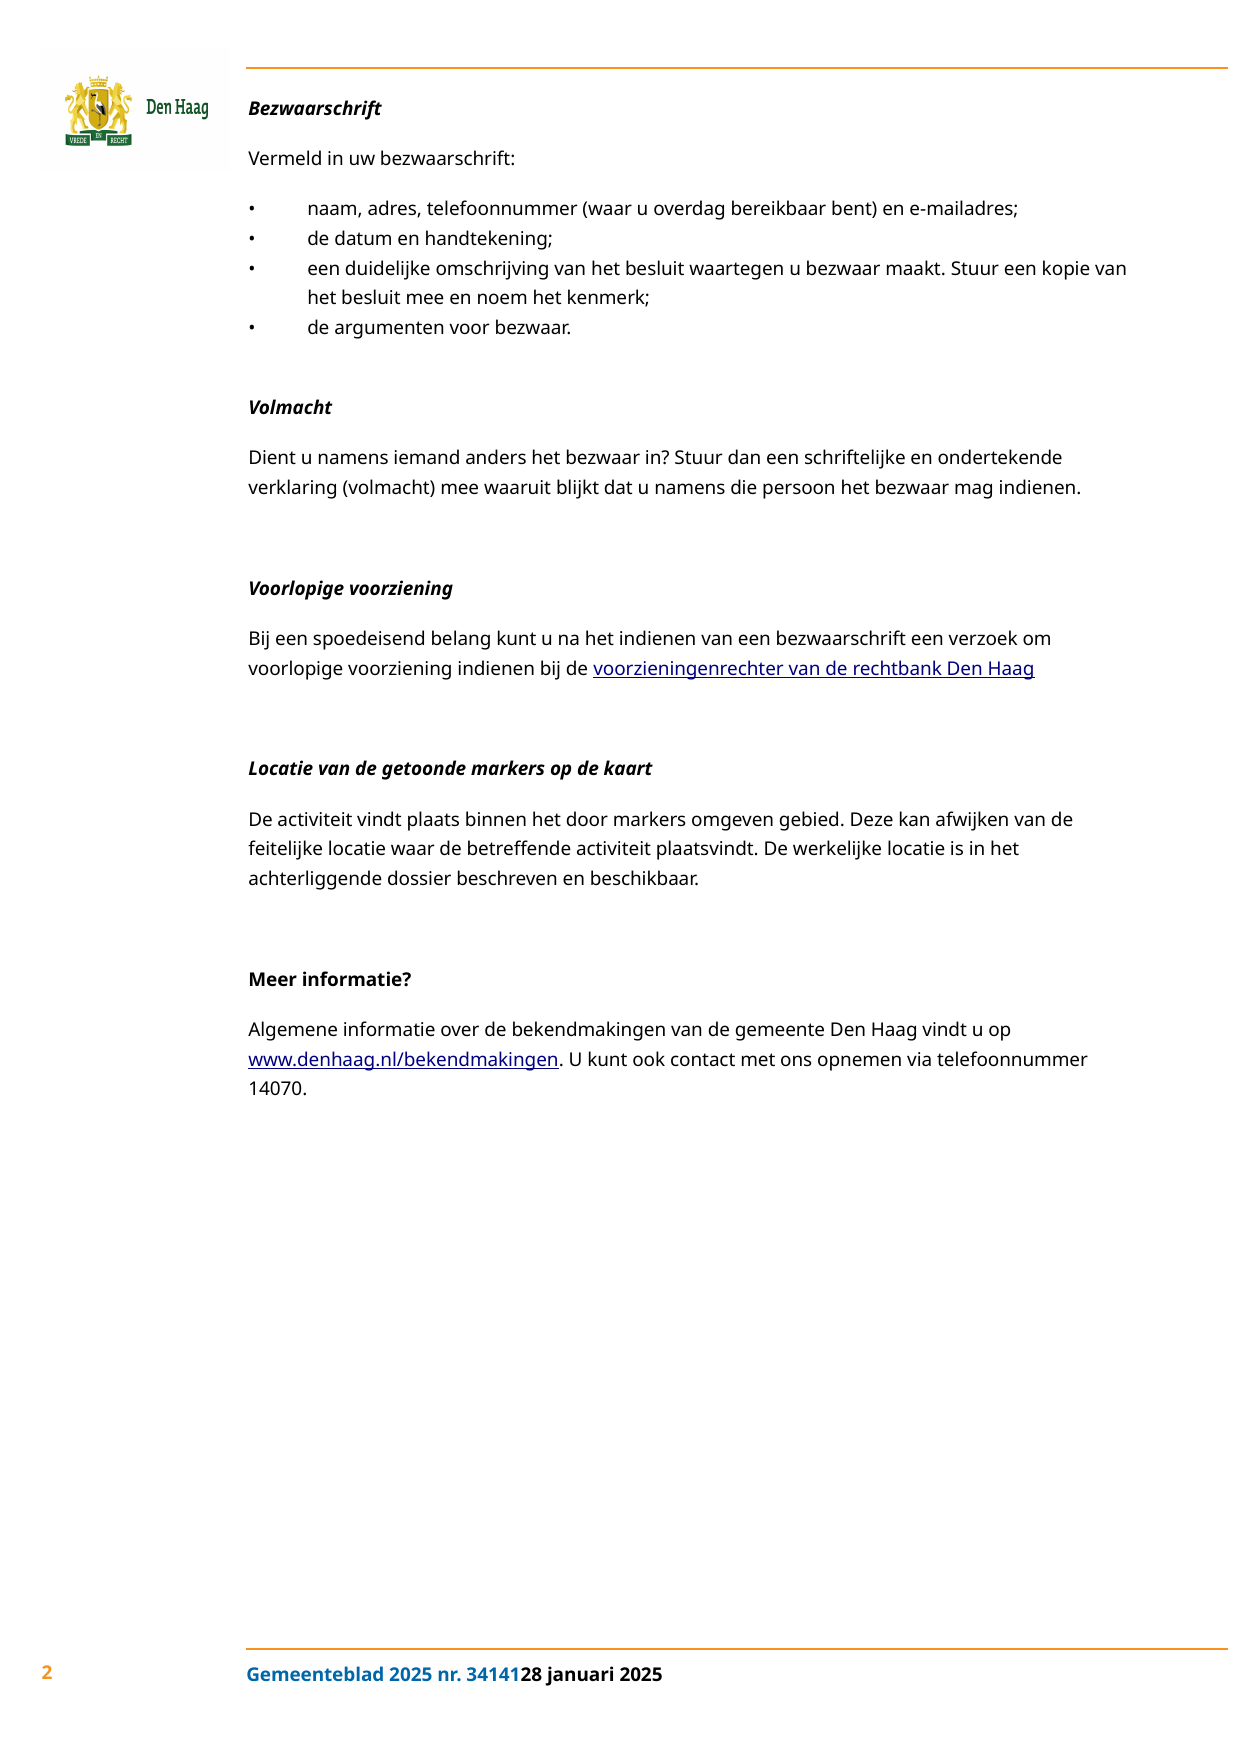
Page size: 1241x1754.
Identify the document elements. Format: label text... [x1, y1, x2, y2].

list de argumenten voor bezwaar. [248, 314, 1152, 340]
text Voorlopige voorziening [248, 575, 1152, 601]
picture [41, 47, 231, 172]
text De activiteit vindt plaats binnen het door markers omgeven gebied. Deze kan afwijken van de feitelijke locatie waar de betreffende activiteit plaatsvindt. De werkelijke locatie is in het achterliggende dossier beschreven en beschikbaar. [248, 806, 1152, 891]
text Meer informatie? [248, 966, 1152, 992]
text Dient u namens iemand anders het bezwaar in? Stuur dan een schriftelijke en ondertekende verklaring (volmacht) mee waaruit blijkt dat u namens die persoon het bezwaar mag indienen. [248, 444, 1152, 500]
text Vermeld in uw bezwaarschrift: [248, 145, 1152, 171]
list een duidelijke omschrijving van het besluit waartegen u bezwaar maakt. Stuur een kopie van het besluit mee en noem het kenmerk; [248, 255, 1152, 310]
list de datum en handtekening; [248, 225, 1152, 251]
text Bij een spoedeisend belang kunt u na het indienen van een bezwaarschrift een verzoek om voorlopige voorziening indienen bij de voorzieningenrechter van de rechtbank Den Haag [248, 625, 1152, 681]
text Algemene informatie over de bekendmakingen van de gemeente Den Haag vindt u op www.denhaag.nl/bekendmakingen. U kunt ook contact met ons opnemen via telefoonnummer 14070. [248, 1016, 1152, 1101]
text Locatie van de getoonde markers op de kaart [248, 756, 1152, 781]
text Volmacht [248, 394, 1152, 420]
text Bezwaarschrift [248, 95, 1152, 121]
list naam, adres, telefoonnummer (waar u overdag bereikbaar bent) en e-mailadres; [248, 196, 1152, 221]
